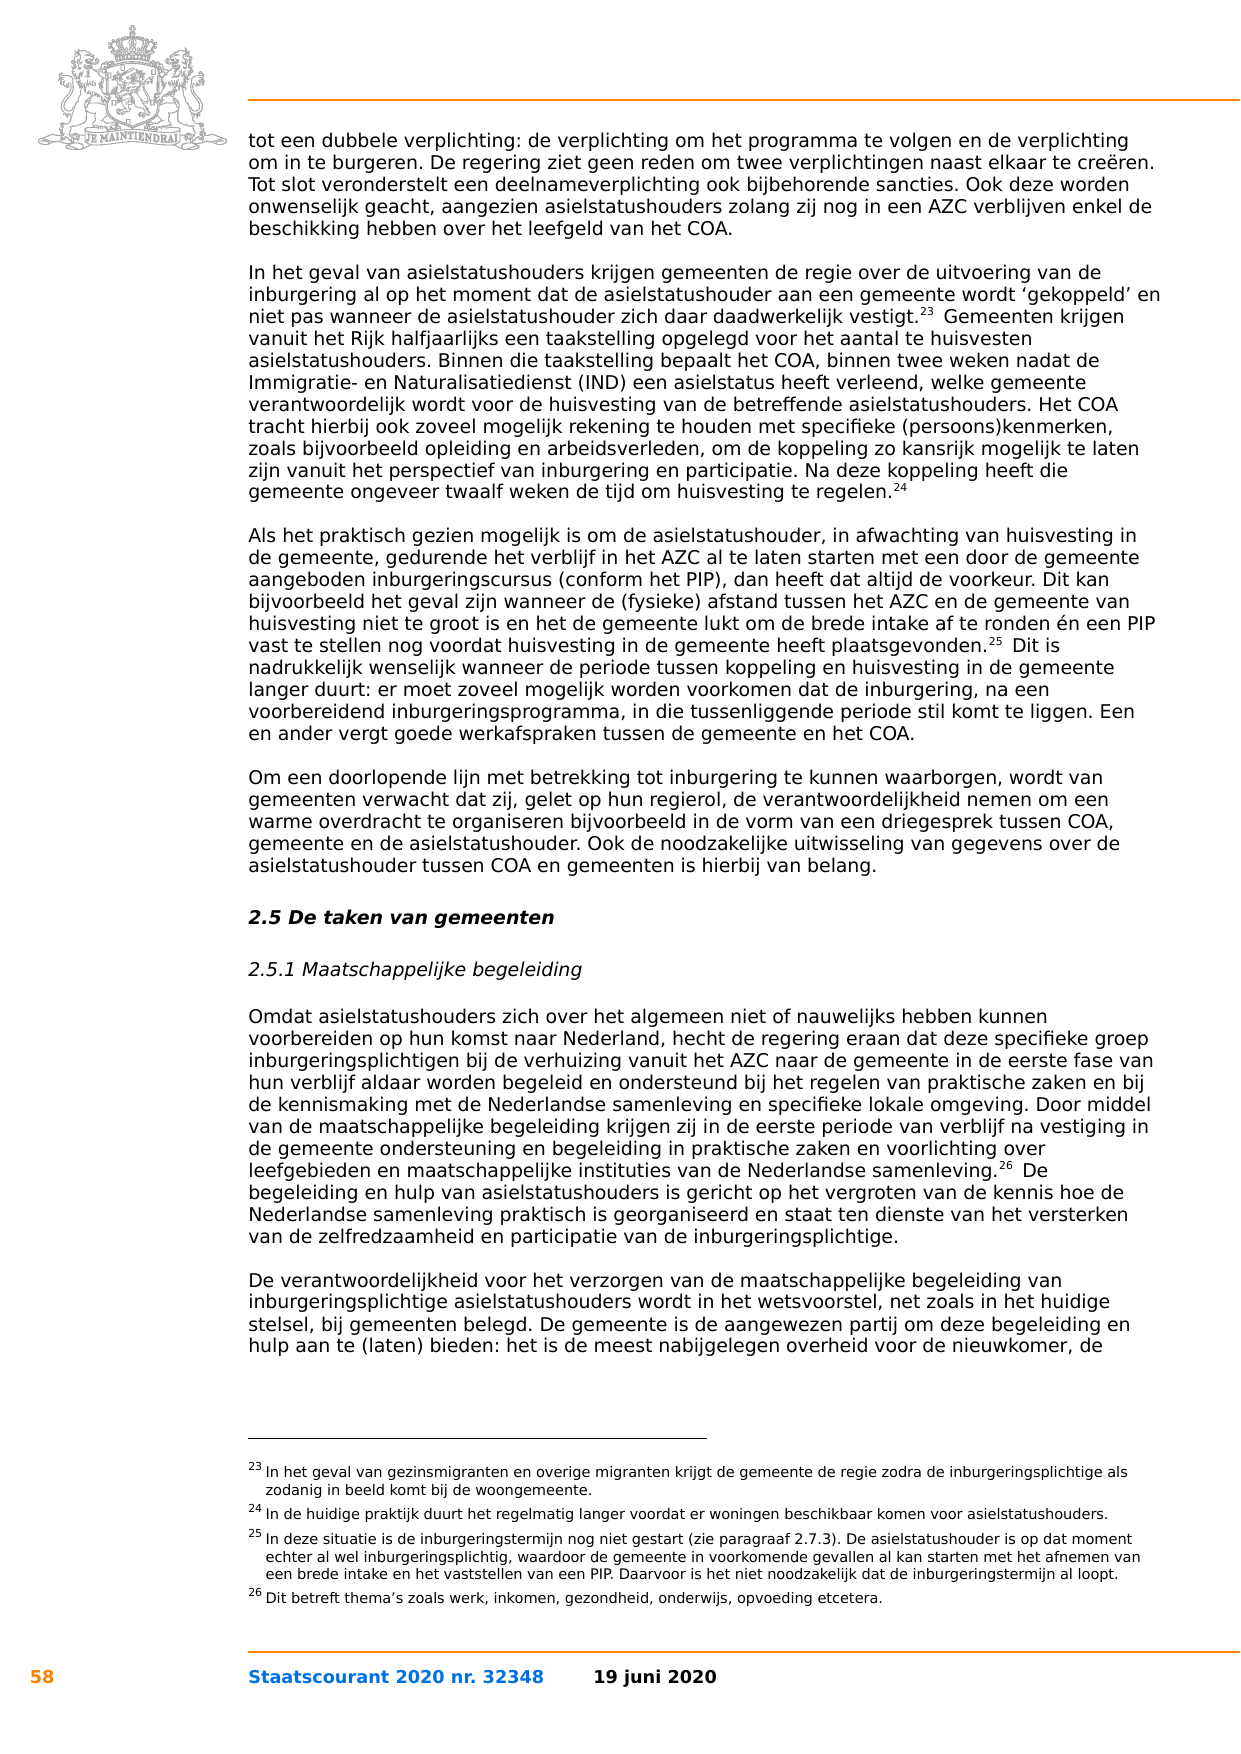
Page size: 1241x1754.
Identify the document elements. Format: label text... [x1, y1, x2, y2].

text In de huidige praktijk duurt het regelmatig langer voordat er woningen beschikbaar komen voor asielstatushouders. [248, 1502, 1163, 1524]
text Dit betreft thema’s zoals werk, inkomen, gezondheid, onderwijs, opvoeding etcetera. [248, 1586, 1163, 1608]
subtitle 2.5.1 Maatschappelijke begeleiding [248, 959, 1163, 981]
text Omdat asielstatushouders zich over het algemeen niet of nauwelijks hebben kunnen voorbereiden op hun komst naar Nederland, hecht de regering eraan dat deze specifieke groep inburgeringsplichtigen bij de verhuizing vanuit het AZC naar de gemeente in de eerste fase van hun verblijf aldaar worden begeleid en ondersteund bij het regelen van praktische zaken en bij de kennismaking met de Nederlandse samenleving en specifieke lokale omgeving. Door middel van de maatschappelijke begeleiding krijgen zij in de eerste periode van verblijf na vestiging in de gemeente ondersteuning en begeleiding in praktische zaken en voorlichting over leefgebieden en maatschappelijke instituties van de Nederlandse samenleving. De begeleiding en hulp van asielstatushouders is gericht op het vergroten van de kennis hoe de Nederlandse samenleving praktisch is georganiseerd en staat ten dienste van het versterken van de zelfredzaamheid en participatie van de inburgeringsplichtige. [248, 1006, 1163, 1248]
text In het geval van asielstatushouders krijgen gemeenten de regie over de uitvoering van de inburgering al op het moment dat de asielstatushouder aan een gemeente wordt ‘gekoppeld’ en niet pas wanneer de asielstatushouder zich daar daadwerkelijk vestigt. Gemeenten krijgen vanuit het Rijk halfjaarlijks een taakstelling opgelegd voor het aantal te huisvesten asielstatushouders. Binnen die taakstelling bepaalt het COA, binnen twee weken nadat de Immigratie- en Naturalisatiedienst (IND) een asielstatus heeft verleend, welke gemeente verantwoordelijk wordt voor de huisvesting van de betreffende asielstatushouders. Het COA tracht hierbij ook zoveel mogelijk rekening te houden met specifieke (persoons)kenmerken, zoals bijvoorbeeld opleiding en arbeidsverleden, om de koppeling zo kansrijk mogelijk te laten zijn vanuit het perspectief van inburgering en participatie. Na deze koppeling heeft die gemeente ongeveer twaalf weken de tijd om huisvesting te regelen. [248, 262, 1163, 503]
text In deze situatie is de inburgeringstermijn nog niet gestart (zie paragraaf 2.7.3). De asielstatushouder is op dat moment echter al wel inburgeringsplichtig, waardoor de gemeente in voorkomende gevallen al kan starten met het afnemen van een brede intake en het vaststellen van een PIP. Daarvoor is het niet noodzakelijk dat de inburgeringstermijn al loopt. [248, 1527, 1163, 1583]
subtitle 2.5 De taken van gemeenten [248, 907, 1163, 929]
text Om een doorlopende lijn met betrekking tot inburgering te kunnen waarborgen, wordt van gemeenten verwacht dat zij, gelet op hun regierol, de verantwoordelijkheid nemen om een warme overdracht te organiseren bijvoorbeeld in de vorm van een driegesprek tussen COA, gemeente en de asielstatushouder. Ook de noodzakelijke uitwisseling van gegevens over de asielstatushouder tussen COA en gemeenten is hierbij van belang. [248, 767, 1163, 877]
text De verantwoordelijkheid voor het verzorgen van de maatschappelijke begeleiding van inburgeringsplichtige asielstatushouders wordt in het wetsvoorstel, net zoals in het huidige stelsel, bij gemeenten belegd. De gemeente is de aangewezen partij om deze begeleiding en hulp aan te (laten) bieden: het is de meest nabijgelegen overheid voor de nieuwkomer, de [248, 1269, 1163, 1357]
text Als het praktisch gezien mogelijk is om de asielstatushouder, in afwachting van huisvesting in de gemeente, gedurende het verblijf in het AZC al te laten starten met een door de gemeente aangeboden inburgeringscursus (conform het PIP), dan heeft dat altijd de voorkeur. Dit kan bijvoorbeeld het geval zijn wanneer de (fysieke) afstand tussen het AZC en de gemeente van huisvesting niet te groot is en het de gemeente lukt om de brede intake af te ronden én een PIP vast te stellen nog voordat huisvesting in de gemeente heeft plaatsgevonden. Dit is nadrukkelijk wenselijk wanneer de periode tussen koppeling en huisvesting in de gemeente langer duurt: er moet zoveel mogelijk worden voorkomen dat de inburgering, na een voorbereidend inburgeringsprogramma, in die tussenliggende periode stil komt te liggen. Een en ander vergt goede werkafspraken tussen de gemeente en het COA. [248, 525, 1163, 745]
text tot een dubbele verplichting: de verplichting om het programma te volgen en de verplichting om in te burgeren. De regering ziet geen reden om twee verplichtingen naast elkaar te creëren. Tot slot veronderstelt een deelnameverplichting ook bijbehorende sancties. Ook deze worden onwenselijk geacht, aangezien asielstatushouders zolang zij nog in een AZC verblijven enkel de beschikking hebben over het leefgeld van het COA. [248, 130, 1163, 240]
text In het geval van gezinsmigranten en overige migranten krijgt de gemeente de regie zodra de inburgeringsplichtige als zodanig in beeld komt bij de woongemeente. [248, 1460, 1163, 1499]
picture [38, 25, 227, 150]
